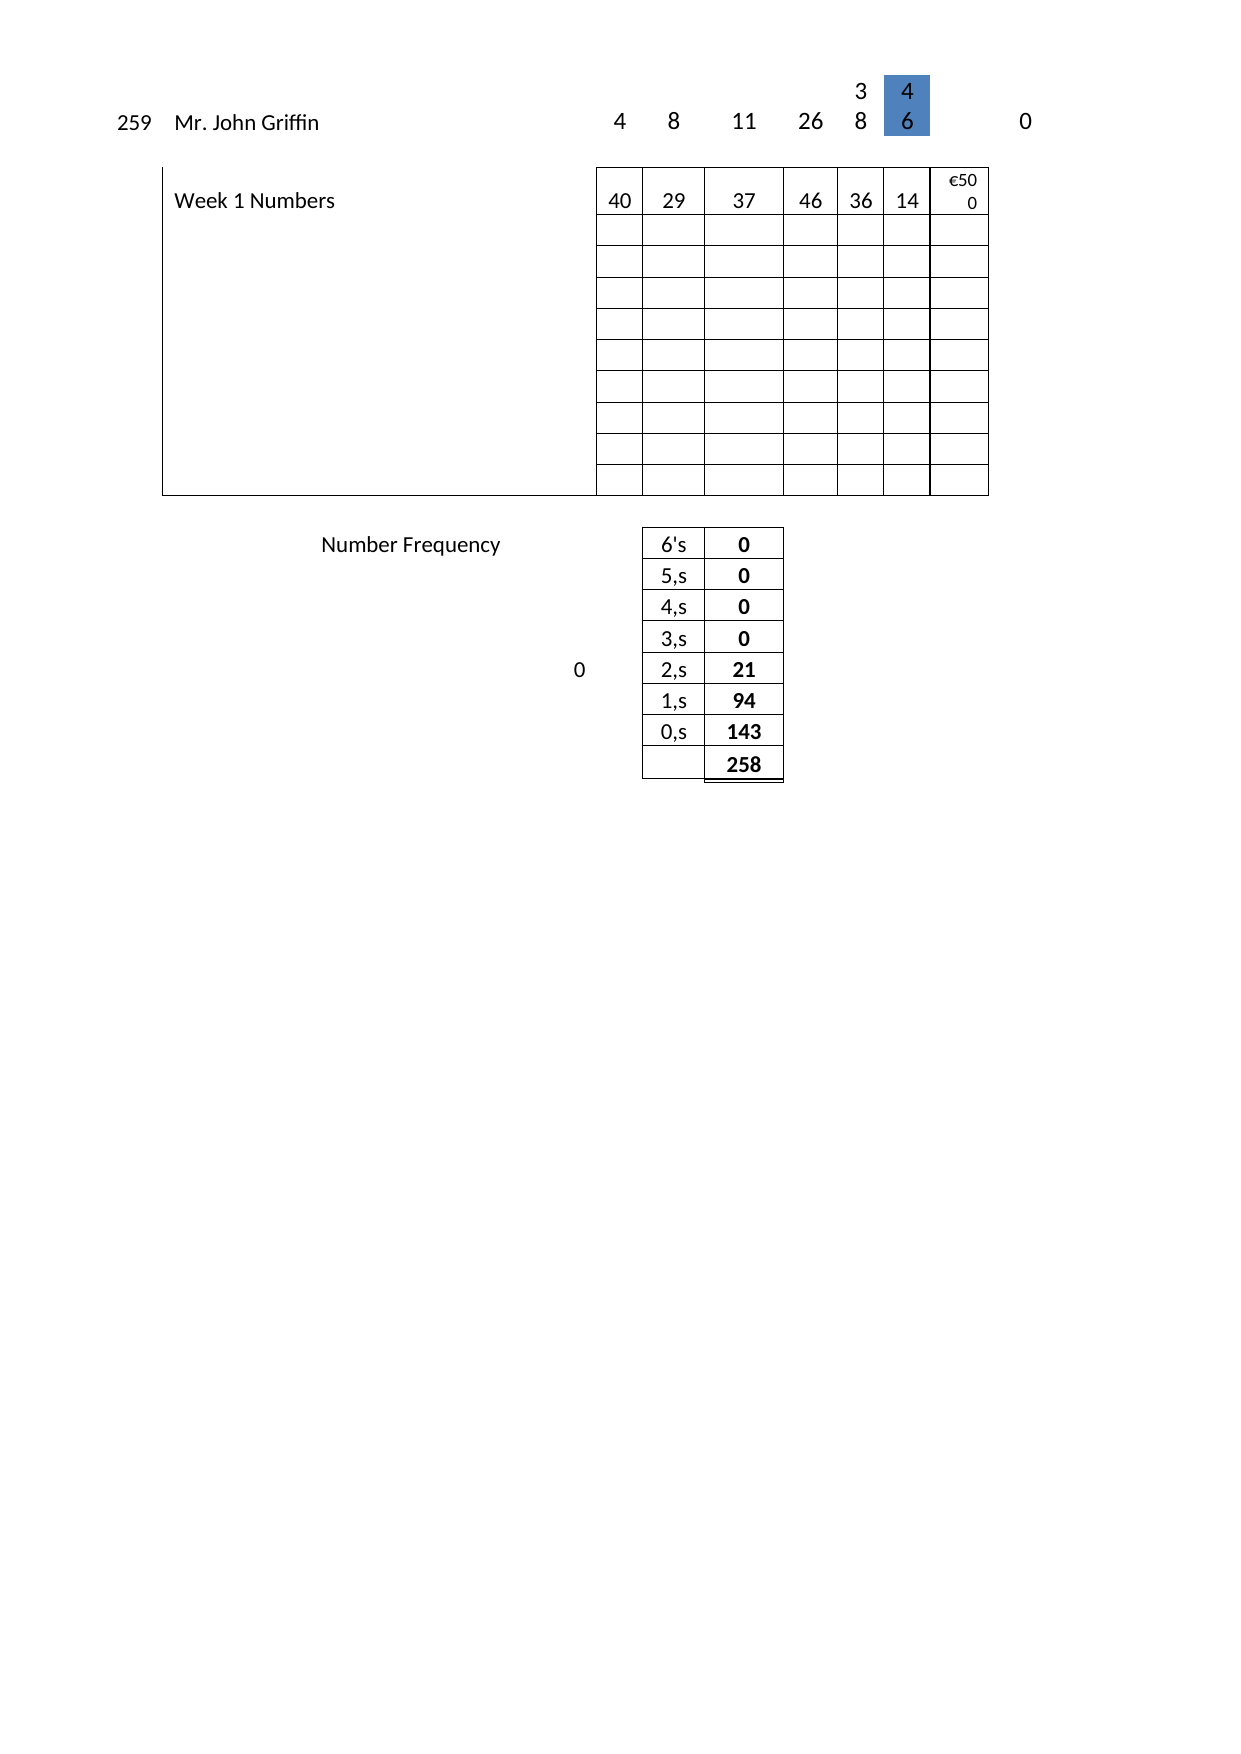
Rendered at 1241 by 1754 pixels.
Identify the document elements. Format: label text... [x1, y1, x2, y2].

table_cell [838, 683, 884, 714]
table_cell [988, 683, 1063, 714]
table_cell [784, 652, 837, 683]
table_cell [784, 465, 837, 495]
table_cell [163, 339, 225, 370]
table_cell 8 [643, 75, 704, 136]
table_cell [643, 403, 704, 433]
table_cell [643, 309, 704, 339]
table_cell [784, 215, 837, 245]
table_cell [597, 465, 642, 495]
table_cell [988, 652, 1063, 683]
table_cell [988, 495, 1063, 527]
table_cell [225, 277, 596, 308]
table_cell [85, 745, 163, 778]
table_cell [784, 246, 837, 277]
table_cell 0 [705, 528, 783, 558]
table_cell [225, 433, 596, 464]
table_cell [931, 278, 988, 308]
table_cell [163, 683, 225, 714]
table_cell [838, 745, 884, 778]
table_cell [163, 558, 225, 589]
table_cell [930, 558, 988, 589]
table_cell [784, 278, 837, 308]
table_cell [85, 245, 162, 277]
table_cell [988, 620, 1063, 652]
table_cell [838, 714, 884, 745]
table_cell [643, 746, 704, 778]
table_cell [838, 589, 884, 620]
table_cell [838, 403, 883, 433]
table_cell [596, 136, 643, 167]
table_cell [597, 434, 642, 464]
table_cell [931, 434, 988, 464]
table_cell 26 [783, 75, 837, 136]
table_cell [884, 136, 930, 167]
table_cell [884, 714, 930, 745]
table_cell [597, 309, 642, 339]
table_cell [596, 620, 642, 652]
table_cell [884, 496, 930, 527]
table_cell [597, 278, 642, 308]
table_cell [838, 620, 884, 652]
table_cell [225, 620, 596, 652]
table_cell [884, 589, 930, 620]
table_cell [884, 527, 930, 558]
table_cell [85, 339, 162, 370]
table_cell [784, 589, 837, 620]
table_cell [225, 308, 596, 339]
table_cell [884, 215, 929, 245]
table_cell [930, 652, 988, 683]
table_cell 46 [784, 168, 837, 214]
table_cell 0 [705, 590, 783, 620]
table_cell 0 [705, 559, 783, 589]
table_cell 143 [705, 715, 783, 745]
table_cell 4,s [643, 590, 704, 620]
table_cell [85, 214, 162, 245]
table_cell [163, 308, 225, 339]
table_cell [225, 714, 596, 745]
table_cell [884, 434, 929, 464]
table_cell [163, 745, 225, 778]
table_cell [988, 714, 1063, 745]
table_cell [163, 527, 225, 558]
table_cell [931, 246, 988, 277]
table_cell [163, 496, 225, 527]
table_cell €500 [931, 168, 988, 214]
table_cell 11 [705, 75, 783, 136]
table_cell [705, 215, 783, 245]
table_cell [705, 309, 783, 339]
table_cell [85, 495, 163, 527]
table_cell [783, 136, 837, 167]
table_cell [705, 278, 783, 308]
table_cell [163, 589, 225, 620]
table_cell Mr. John Griffin [163, 75, 596, 136]
table_cell [884, 465, 929, 495]
table_cell 3,s [643, 621, 704, 652]
table_cell [930, 527, 988, 558]
table_cell [596, 558, 642, 589]
table_cell [225, 496, 596, 527]
table_cell [884, 278, 929, 308]
table_cell [931, 215, 988, 245]
table_cell [930, 714, 988, 745]
table_cell 14 [884, 168, 929, 214]
table_cell [930, 496, 988, 527]
table_cell [705, 403, 783, 433]
table_cell [225, 745, 596, 778]
table_cell [884, 246, 929, 277]
table_cell [989, 277, 1063, 308]
table_cell [596, 527, 642, 558]
table_cell [163, 714, 225, 745]
table_cell [643, 136, 704, 167]
table_cell [643, 434, 704, 464]
table_cell [596, 652, 642, 683]
table_cell [85, 714, 163, 745]
table_cell [163, 136, 225, 167]
table_cell [838, 527, 884, 558]
table_cell [225, 464, 596, 495]
table_cell [596, 745, 642, 778]
table_cell [643, 246, 704, 277]
table_cell [163, 214, 225, 245]
table_cell 258 [705, 746, 783, 778]
table_cell [85, 370, 162, 402]
table_cell [931, 309, 988, 339]
table_cell [784, 309, 837, 339]
table_cell [784, 714, 837, 745]
table_cell [884, 683, 930, 714]
table_cell 37 [705, 168, 783, 214]
table_cell [784, 683, 837, 714]
table_cell [989, 339, 1063, 370]
table_cell [784, 340, 837, 370]
table_cell 6's [643, 528, 704, 558]
table_cell [643, 496, 704, 527]
table_cell [884, 620, 930, 652]
table_cell [596, 589, 642, 620]
table_cell [225, 339, 596, 370]
table_cell [163, 245, 225, 277]
table_cell [784, 558, 837, 589]
table_cell [596, 683, 642, 714]
table_cell [884, 745, 930, 778]
table_cell [838, 496, 884, 527]
table_cell [838, 340, 883, 370]
table_cell [884, 403, 929, 433]
table_cell [85, 277, 162, 308]
table_cell [884, 558, 930, 589]
table_cell [85, 167, 162, 214]
table_cell [225, 370, 596, 402]
table_cell [931, 340, 988, 370]
table_cell [784, 434, 837, 464]
table_cell [85, 620, 163, 652]
table_cell 29 [643, 168, 704, 214]
table_cell Week 1 Numbers [163, 167, 596, 214]
table_cell [225, 558, 596, 589]
table_cell [988, 527, 1063, 558]
table_cell [931, 403, 988, 433]
table_cell [989, 464, 1063, 495]
table_cell [85, 433, 162, 464]
table_cell [989, 308, 1063, 339]
table_cell [930, 75, 988, 136]
table_cell 4 [596, 75, 643, 136]
table_cell [884, 340, 929, 370]
table_cell [989, 167, 1063, 214]
table_cell [884, 652, 930, 683]
table_cell [597, 403, 642, 433]
table_cell [930, 683, 988, 714]
table_cell [705, 465, 783, 495]
table_cell 5,s [643, 559, 704, 589]
table_cell [705, 136, 783, 167]
table_cell [838, 136, 884, 167]
table_cell [988, 558, 1063, 589]
table_cell [85, 652, 163, 683]
table_cell [705, 434, 783, 464]
table_cell [643, 278, 704, 308]
table_cell [930, 136, 988, 167]
table_cell [85, 402, 162, 433]
table_cell [838, 215, 883, 245]
table_cell 0 [225, 652, 596, 683]
table_cell [784, 745, 837, 778]
table_cell [784, 371, 837, 402]
table_cell [163, 433, 225, 464]
table_cell [705, 246, 783, 277]
table_cell [838, 278, 883, 308]
table_cell [930, 589, 988, 620]
table_cell 94 [705, 684, 783, 714]
table_cell [884, 371, 929, 402]
table_cell 46 [884, 75, 930, 136]
table_cell [163, 652, 225, 683]
table_cell [705, 371, 783, 402]
table_cell 38 [838, 75, 884, 136]
table_cell [989, 245, 1063, 277]
table_cell [163, 464, 225, 495]
table_cell [597, 215, 642, 245]
table_cell [838, 371, 883, 402]
table_cell 40 [597, 168, 642, 214]
table_cell [163, 277, 225, 308]
table_cell [163, 402, 225, 433]
table_cell [85, 308, 162, 339]
table_cell [784, 403, 837, 433]
table_cell 1,s [643, 684, 704, 714]
table_cell [838, 558, 884, 589]
table_cell 259 [85, 75, 163, 136]
table_cell [989, 433, 1063, 464]
table_cell [930, 745, 988, 778]
table_cell Number Frequency [225, 527, 596, 558]
table_cell [643, 215, 704, 245]
table_cell [705, 496, 783, 527]
table_cell [989, 214, 1063, 245]
table_cell 0 [988, 75, 1063, 136]
table_cell [838, 652, 884, 683]
table_cell [597, 371, 642, 402]
table_cell [643, 371, 704, 402]
table_cell [596, 714, 642, 745]
table_cell [225, 402, 596, 433]
table_cell [838, 465, 883, 495]
table_cell [783, 496, 837, 527]
table_cell [85, 136, 163, 167]
table_cell [597, 340, 642, 370]
table_cell [643, 340, 704, 370]
table_cell [988, 589, 1063, 620]
table_cell [85, 683, 163, 714]
table_cell 0 [705, 621, 783, 652]
table_cell [931, 465, 988, 495]
table_cell [596, 496, 643, 527]
table_cell [643, 465, 704, 495]
table_cell [225, 214, 596, 245]
table_cell [989, 370, 1063, 402]
table_cell [85, 589, 163, 620]
table_cell [225, 245, 596, 277]
table_cell 0,s [643, 715, 704, 745]
table_cell [163, 370, 225, 402]
table_cell [989, 402, 1063, 433]
table_cell [931, 371, 988, 402]
table_cell 2,s [643, 653, 704, 683]
table_cell [838, 434, 883, 464]
table_cell [225, 589, 596, 620]
table_cell [705, 340, 783, 370]
table_cell [85, 527, 163, 558]
table_cell [225, 136, 596, 167]
table_cell [884, 309, 929, 339]
table_cell [988, 745, 1063, 778]
table_cell [988, 136, 1063, 167]
table_cell [597, 246, 642, 277]
table_cell [225, 683, 596, 714]
table_cell [784, 527, 837, 558]
table_cell 21 [705, 653, 783, 683]
table_cell [838, 309, 883, 339]
table_cell [85, 464, 162, 495]
table_cell [163, 620, 225, 652]
table_cell [930, 620, 988, 652]
table_cell [838, 246, 883, 277]
table_cell 36 [838, 168, 883, 214]
table_cell [85, 558, 163, 589]
table_cell [784, 620, 837, 652]
